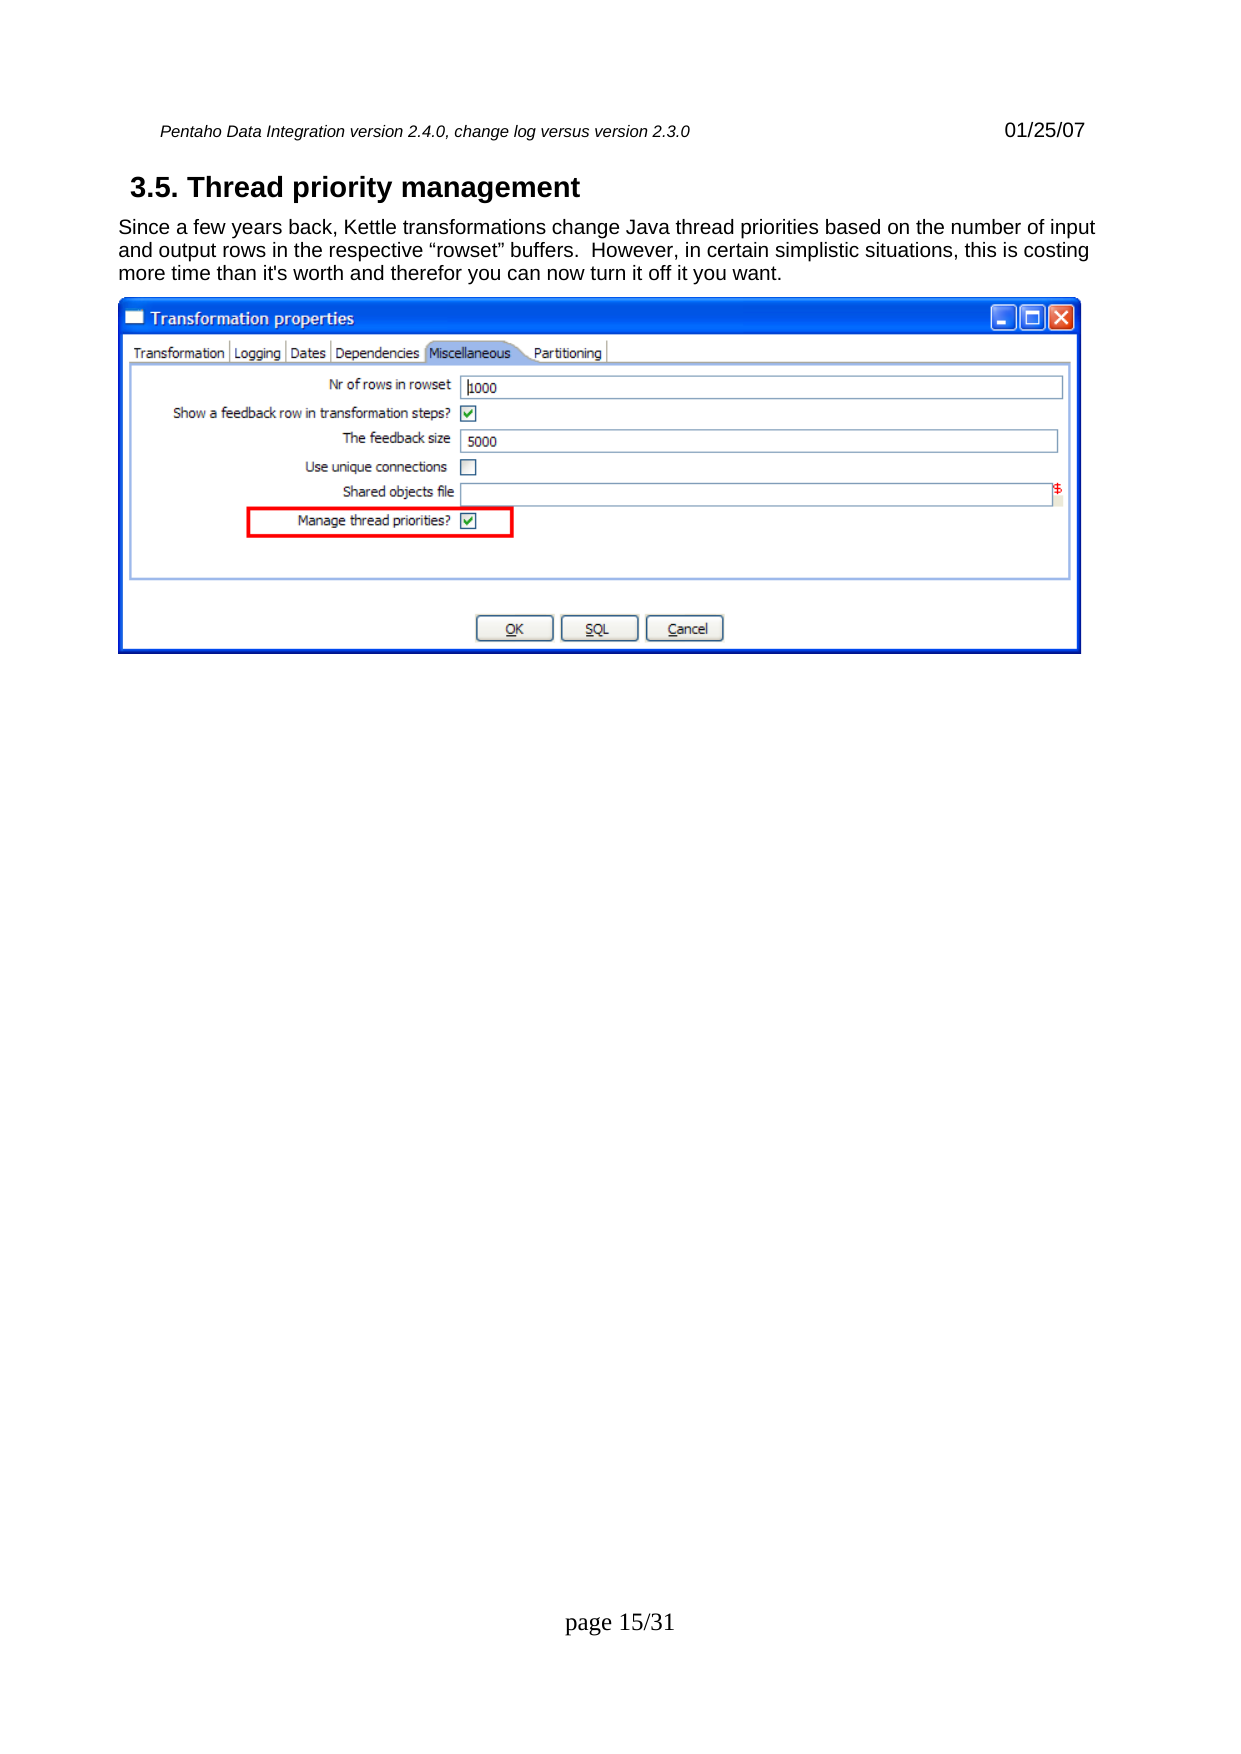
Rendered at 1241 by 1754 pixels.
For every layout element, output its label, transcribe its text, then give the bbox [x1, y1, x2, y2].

picture [118, 297, 1082, 654]
text Since a few years back, Kettle transformations change Java thread priorities based on the number of input and output rows in the respective “rowset” buffers. However, in certain simplistic situations, this is costing more time than it's worth and therefor you can now turn it off it you want. [118, 215, 1122, 285]
subtitle Thread priority management [130, 171, 1122, 203]
